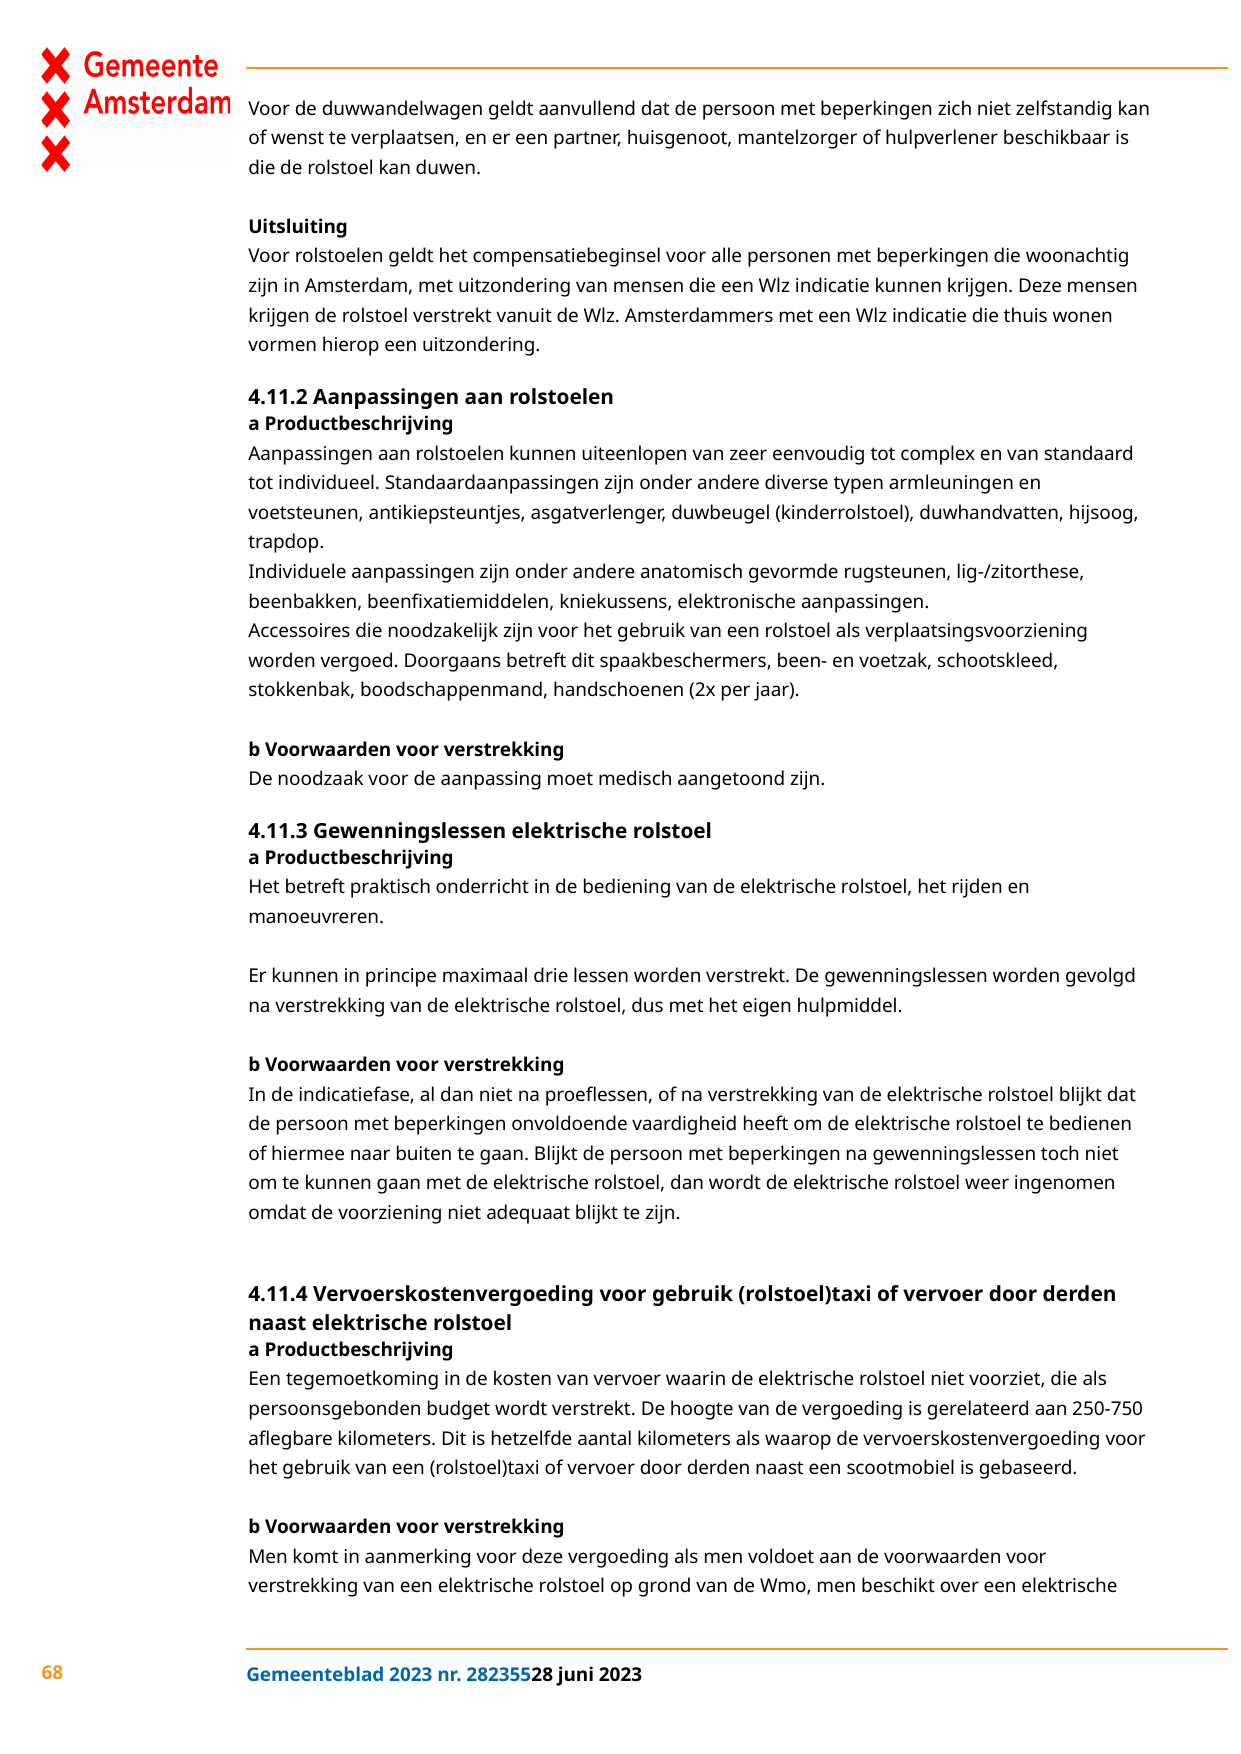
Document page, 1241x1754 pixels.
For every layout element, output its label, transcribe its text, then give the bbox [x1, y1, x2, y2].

text a Productbeschrijving [248, 844, 1152, 870]
text Voor rolstoelen geldt het compensatiebeginsel voor alle personen met beperkingen die woonachtig zijn in Amsterdam, met uitzondering van mensen die een Wlz indicatie kunnen krijgen. Deze mensen krijgen de rolstoel verstrekt vanuit de Wlz. Amsterdammers met een Wlz indicatie die thuis wonen vormen hierop een uitzondering. [248, 243, 1152, 357]
text Voor de duwwandelwagen geldt aanvullend dat de persoon met beperkingen zich niet zelfstandig kan of wenst te verplaatsen, en er een partner, huisgenoot, mantelzorger of hulpverlener beschikbaar is die de rolstoel kan duwen. [248, 95, 1152, 180]
text 4.11.4 Vervoerskostenvergoeding voor gebruik (rolstoel)taxi of vervoer door derden naast elektrische rolstoel [248, 1279, 1152, 1336]
text Aanpassingen aan rolstoelen kunnen uiteenlopen van zeer eenvoudig tot complex en van standaard tot individueel. Standaardaanpassingen zijn onder andere diverse typen armleuningen en voetsteunen, antikiepsteuntjes, asgatverlenger, duwbeugel (kinderrolstoel), duwhandvatten, hijsoog, trapdop. [248, 440, 1152, 554]
text b Voorwaarden voor verstrekking [248, 1513, 1152, 1539]
text Het betreft praktisch onderricht in de bediening van de elektrische rolstoel, het rijden en manoeuvreren. [248, 874, 1152, 929]
text b Voorwaarden voor verstrekking [248, 1051, 1152, 1077]
text Uitsluiting [248, 213, 1152, 239]
text a Productbeschrijving [248, 1336, 1152, 1362]
text Een tegemoetkoming in de kosten van vervoer waarin de elektrische rolstoel niet voorziet, die als persoonsgebonden budget wordt verstrekt. De hoogte van de vergoeding is gerelateerd aan 250-750 aflegbare kilometers. Dit is hetzelfde aantal kilometers als waarop de vervoerskostenvergoeding voor het gebruik van een (rolstoel)taxi of vervoer door derden naast een scootmobiel is gebaseerd. [248, 1366, 1152, 1480]
text In de indicatiefase, al dan niet na proeflessen, of na verstrekking van de elektrische rolstoel blijkt dat de persoon met beperkingen onvoldoende vaardigheid heeft om de elektrische rolstoel te bedienen of hiermee naar buiten te gaan. Blijkt de persoon met beperkingen na gewenningslessen toch niet om te kunnen gaan met de elektrische rolstoel, dan wordt de elektrische rolstoel weer ingenomen omdat de voorziening niet adequaat blijkt te zijn. [248, 1081, 1152, 1225]
text De noodzaak voor de aanpassing moet medisch aangetoond zijn. [248, 765, 1152, 791]
picture [41, 47, 231, 172]
text Accessoires die noodzakelijk zijn voor het gebruik van een rolstoel als verplaatsingsvoorziening worden vergoed. Doorgaans betreft dit spaakbeschermers, been- en voetzak, schootskleed, stokkenbak, boodschappenmand, handschoenen (2x per jaar). [248, 617, 1152, 702]
text Individuele aanpassingen zijn onder andere anatomisch gevormde rugsteunen, lig-/zitorthese, beenbakken, beenfixatiemiddelen, kniekussens, elektronische aanpassingen. [248, 558, 1152, 613]
text a Productbeschrijving [248, 410, 1152, 436]
text 4.11.2 Aanpassingen aan rolstoelen [248, 382, 1152, 410]
text b Voorwaarden voor verstrekking [248, 736, 1152, 761]
text 4.11.3 Gewenningslessen elektrische rolstoel [248, 816, 1152, 844]
text Men komt in aanmerking voor deze vergoeding als men voldoet aan de voorwaarden voor verstrekking van een elektrische rolstoel op grond van de Wmo, men beschikt over een elektrische [248, 1543, 1152, 1598]
text Er kunnen in principe maximaal drie lessen worden verstrekt. De gewenningslessen worden gevolgd na verstrekking van de elektrische rolstoel, dus met het eigen hulpmiddel. [248, 962, 1152, 1018]
